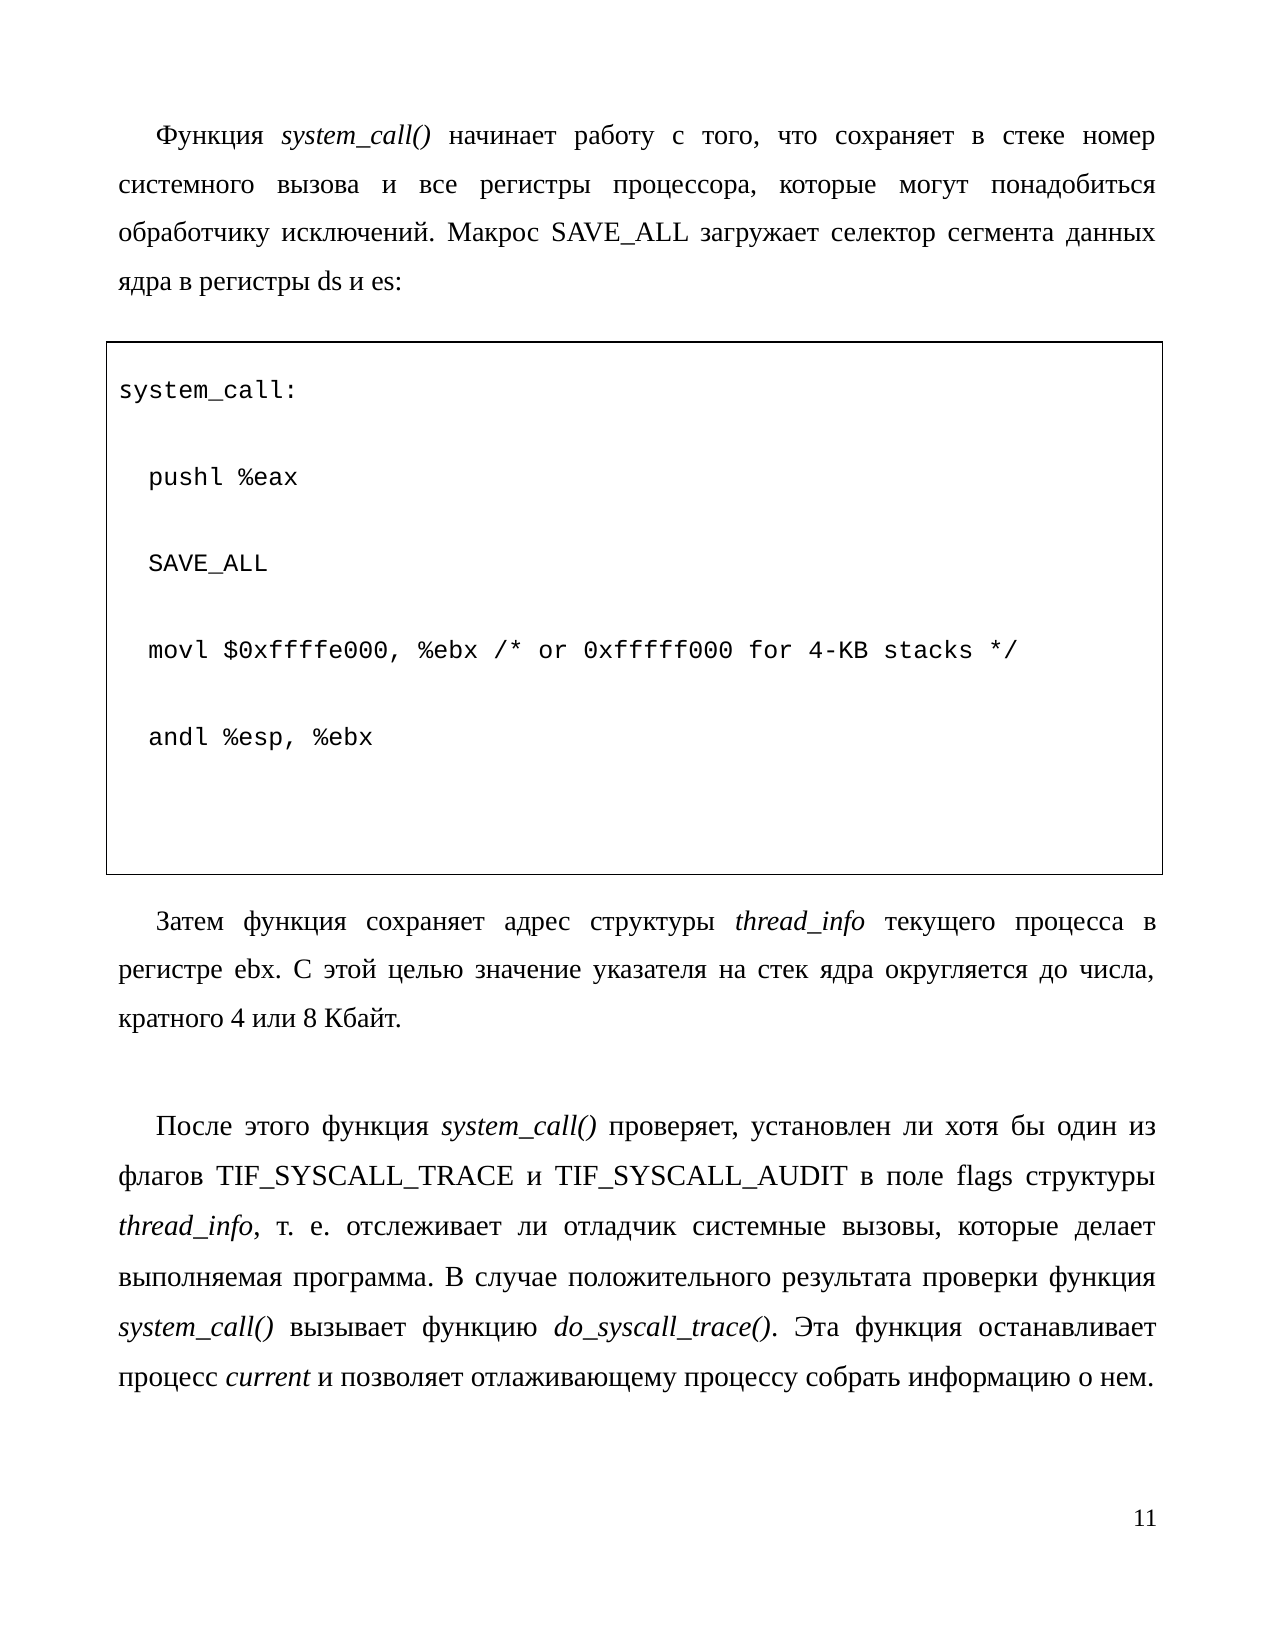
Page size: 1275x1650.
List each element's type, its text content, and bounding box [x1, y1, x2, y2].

text Функция system_call() начинает работу с того, что сохраняет в стеке номер системного вызова и все регистры процессора, которые могут понадобиться обработчику исключений. Макрос SAVE_ALL загружает селектор сегмента данных ядра в регистры ds и es: [118, 118, 1157, 296]
text Затем функция сохраняет адрес структуры thread_info текущего процесса в регистре ebx. С этой целью значение указателя на стек ядра округляется до числа, кратного 4 или 8 Кбайт. [118, 904, 1157, 1033]
text После этого функция system_call() проверяет, установлен ли хотя бы один из флагов TIF_SYSCALL_TRACE и TIF_SYSCALL_AUDIT в поле flags структуры thread_info, т. е. отслеживает ли отладчик системные вызовы, которые делает выполняемая программа. В случае положительного результата проверки функция system_call() вызывает функцию do_syscall_trace(). Эта функция останавливает процесс current и позволяет отлаживающему процессу собрать информацию о нем. [118, 1108, 1157, 1393]
table_header system_call: pushl %eax SAVE_ALL movl $0xffffe000, %ebx /* or 0xfffff000 for 4-KB stacks */ andl %esp, %ebx [107, 343, 1162, 874]
